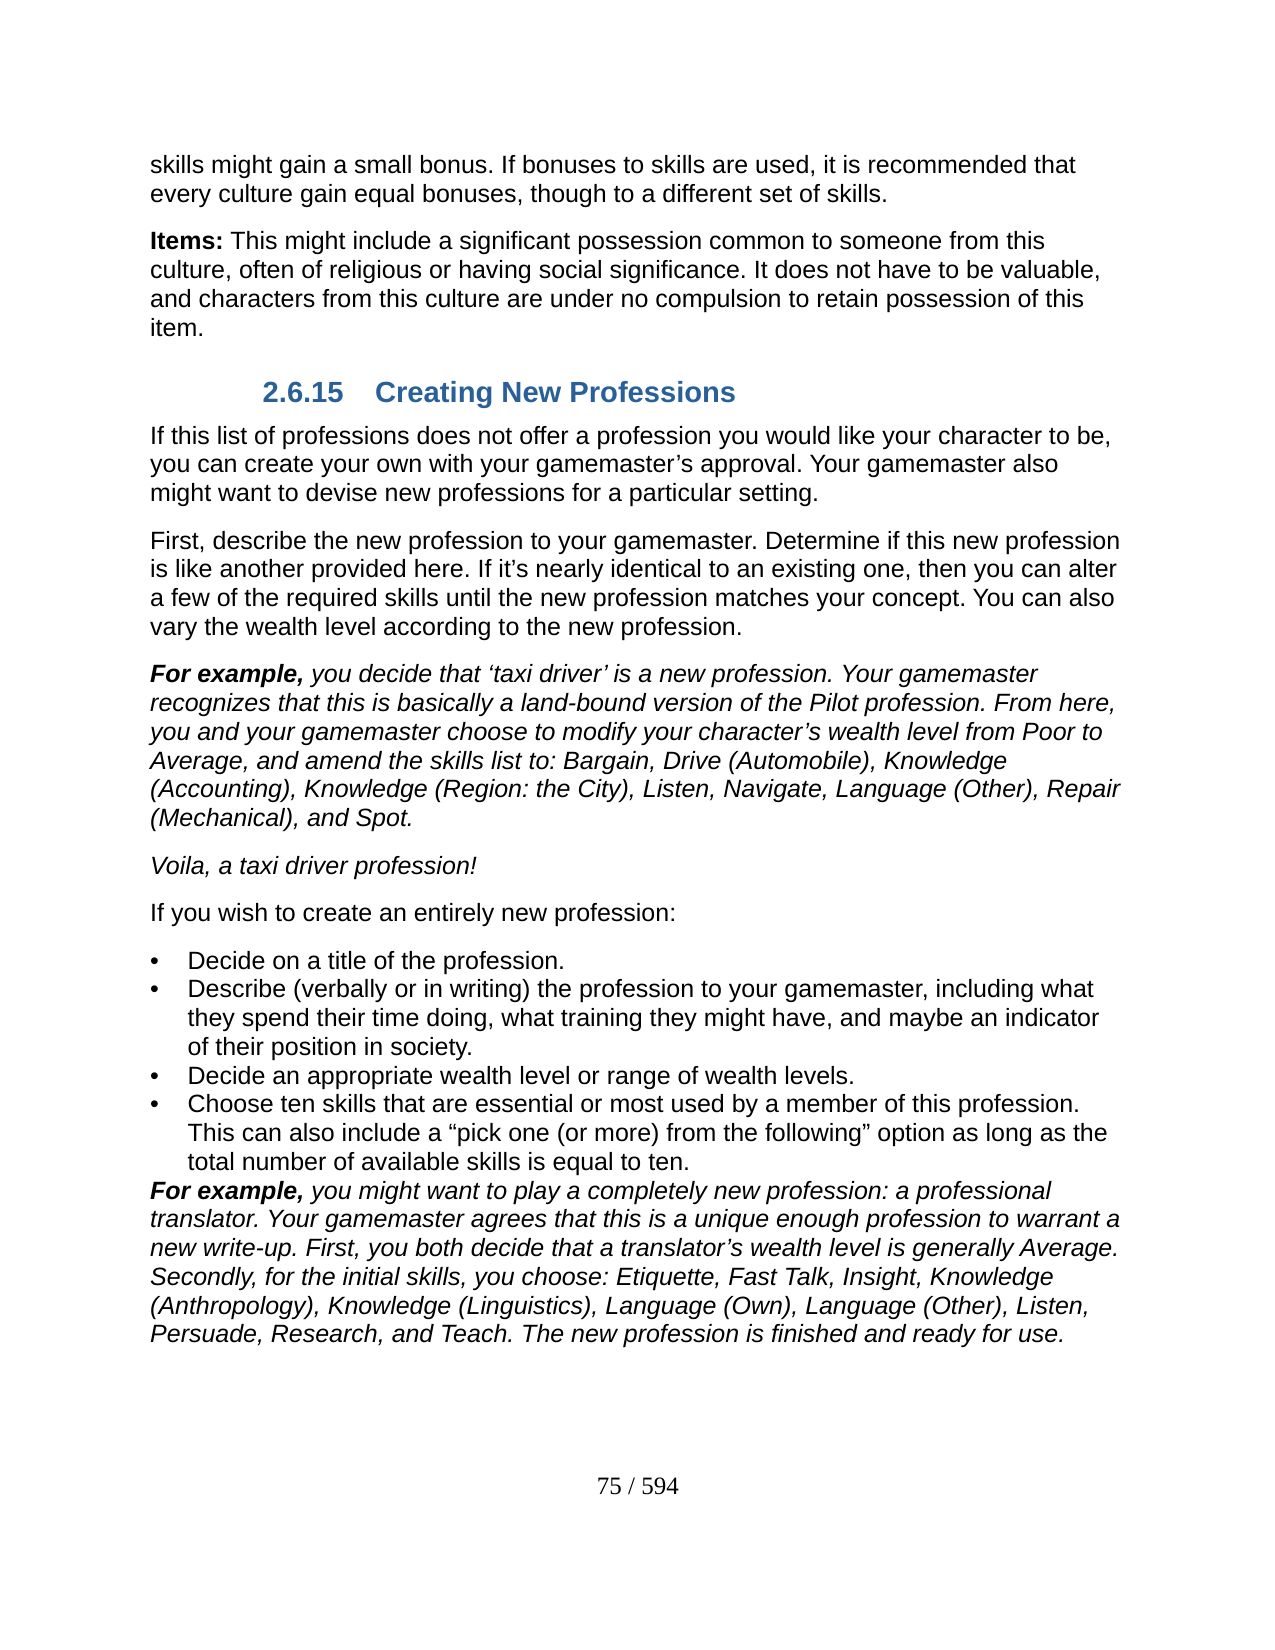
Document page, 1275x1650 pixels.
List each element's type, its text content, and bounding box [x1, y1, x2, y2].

text skills might gain a small bonus. If bonuses to skills are used, it is recommended that every culture gain equal bonuses, though to a different set of skills. [150, 150, 1125, 207]
text Voila, a taxi driver profession! [150, 851, 1125, 879]
text • Decide an appropriate wealth level or range of wealth levels. [150, 1061, 1125, 1089]
text For example, you decide that ‘taxi driver’ is a new profession. Your gamemaster recognizes that this is basically a land-bound version of the Pilot profession. From here, you and your gamemaster choose to modify your character’s wealth level from Poor to Average, and amend the skills list to: Bargain, Drive (Automobile), Knowledge (Accounting), Knowledge (Region: the City), Listen, Navigate, Language (Other), Repair (Mechanical), and Spot. [150, 659, 1125, 832]
text If this list of professions does not offer a profession you would like your character to be, you can create your own with your gamemaster’s approval. Your gamemaster also might want to devise new professions for a particular setting. [150, 421, 1125, 507]
text Items: This might include a significant possession common to someone from this culture, often of religious or having social significance. It does not have to be valuable, and characters from this culture are under no compulsion to retain possession of this item. [150, 226, 1125, 341]
text • Decide on a title of the profession. [150, 946, 1125, 974]
text First, describe the new profession to your gamemaster. Determine if this new profession is like another provided here. If it’s nearly identical to an existing one, then you can alter a few of the required skills until the new profession matches your concept. You can also vary the wealth level according to the new profession. [150, 526, 1125, 641]
text • Describe (verbally or in writing) the profession to your gamemaster, including what they spend their time doing, what training they might have, and maybe an indicator of their position in society. [150, 974, 1125, 1061]
text For example, you might want to play a completely new profession: a professional translator. Your gamemaster agrees that this is a unique enough profession to warrant a new write-up. First, you both decide that a translator’s wealth level is generally Average. Secondly, for the initial skills, you choose: Etiquette, Fast Talk, Insight, Knowledge (Anthropology), Knowledge (Linguistics), Language (Own), Language (Other), Listen, Persuade, Research, and Teach. The new profession is finished and ready for use. [150, 1176, 1125, 1348]
text If you wish to create an entirely new profession: [150, 898, 1125, 927]
subtitle Creating New Professions [262, 374, 1125, 408]
text • Choose ten skills that are essential or most used by a member of this profession. This can also include a “pick one (or more) from the following” option as long as the total number of available skills is equal to ten. [150, 1089, 1125, 1176]
